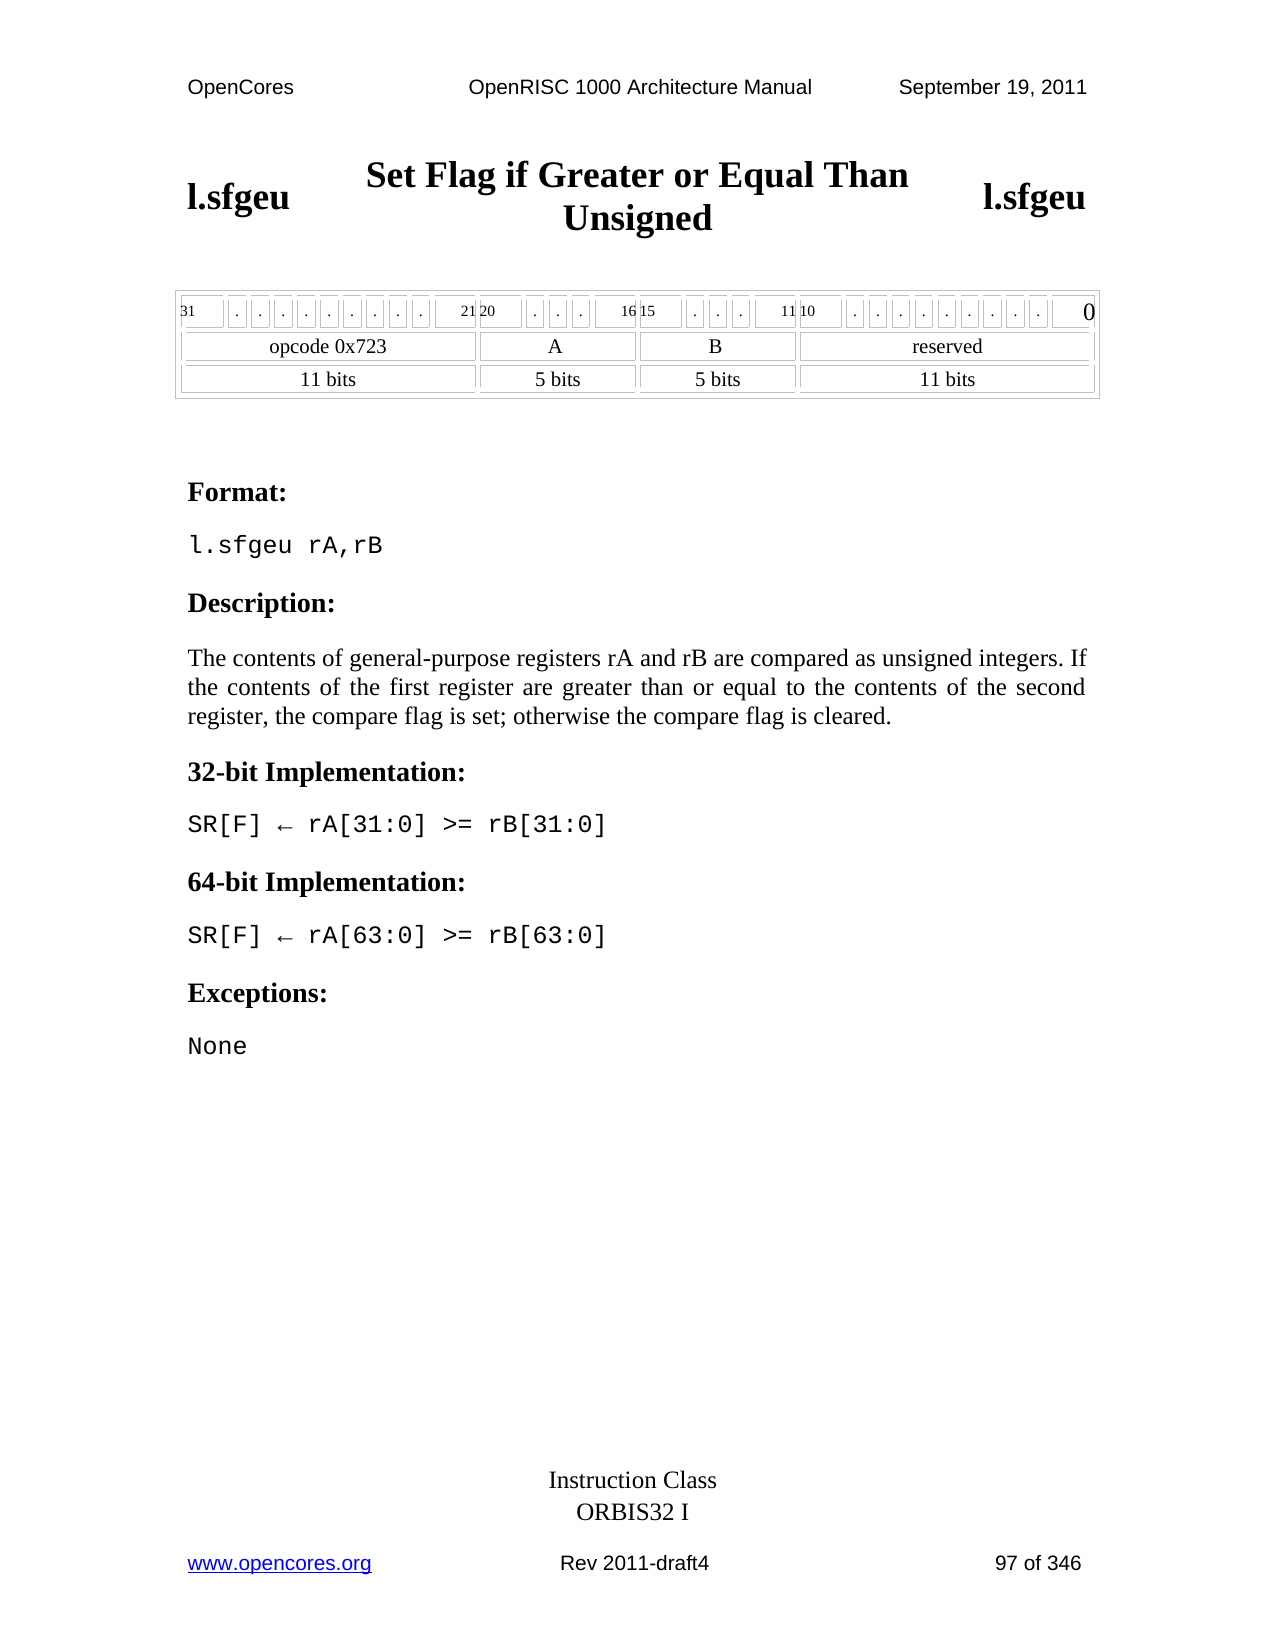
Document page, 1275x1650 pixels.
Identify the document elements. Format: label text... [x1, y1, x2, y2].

text 32-bit Implementation: [187, 755, 1087, 787]
text SR[F] ← rA[63:0] >= rB[63:0] [187, 923, 1087, 951]
text Format: [187, 475, 1087, 508]
text Description: [187, 586, 1087, 618]
text l.sfgeu rA,rB [187, 533, 1087, 561]
text The contents of general-purpose registers rA and rB are compared as unsigned integers. If the contents of the first register are greater than or equal to the contents of the second register, the compare flag is set; otherwise the compare flag is cleared. [187, 643, 1087, 730]
text Exceptions: [187, 976, 1087, 1008]
text 64-bit Implementation: [187, 865, 1087, 898]
text SR[F] ← rA[31:0] >= rB[31:0] [187, 812, 1087, 840]
text None [187, 1033, 1087, 1062]
